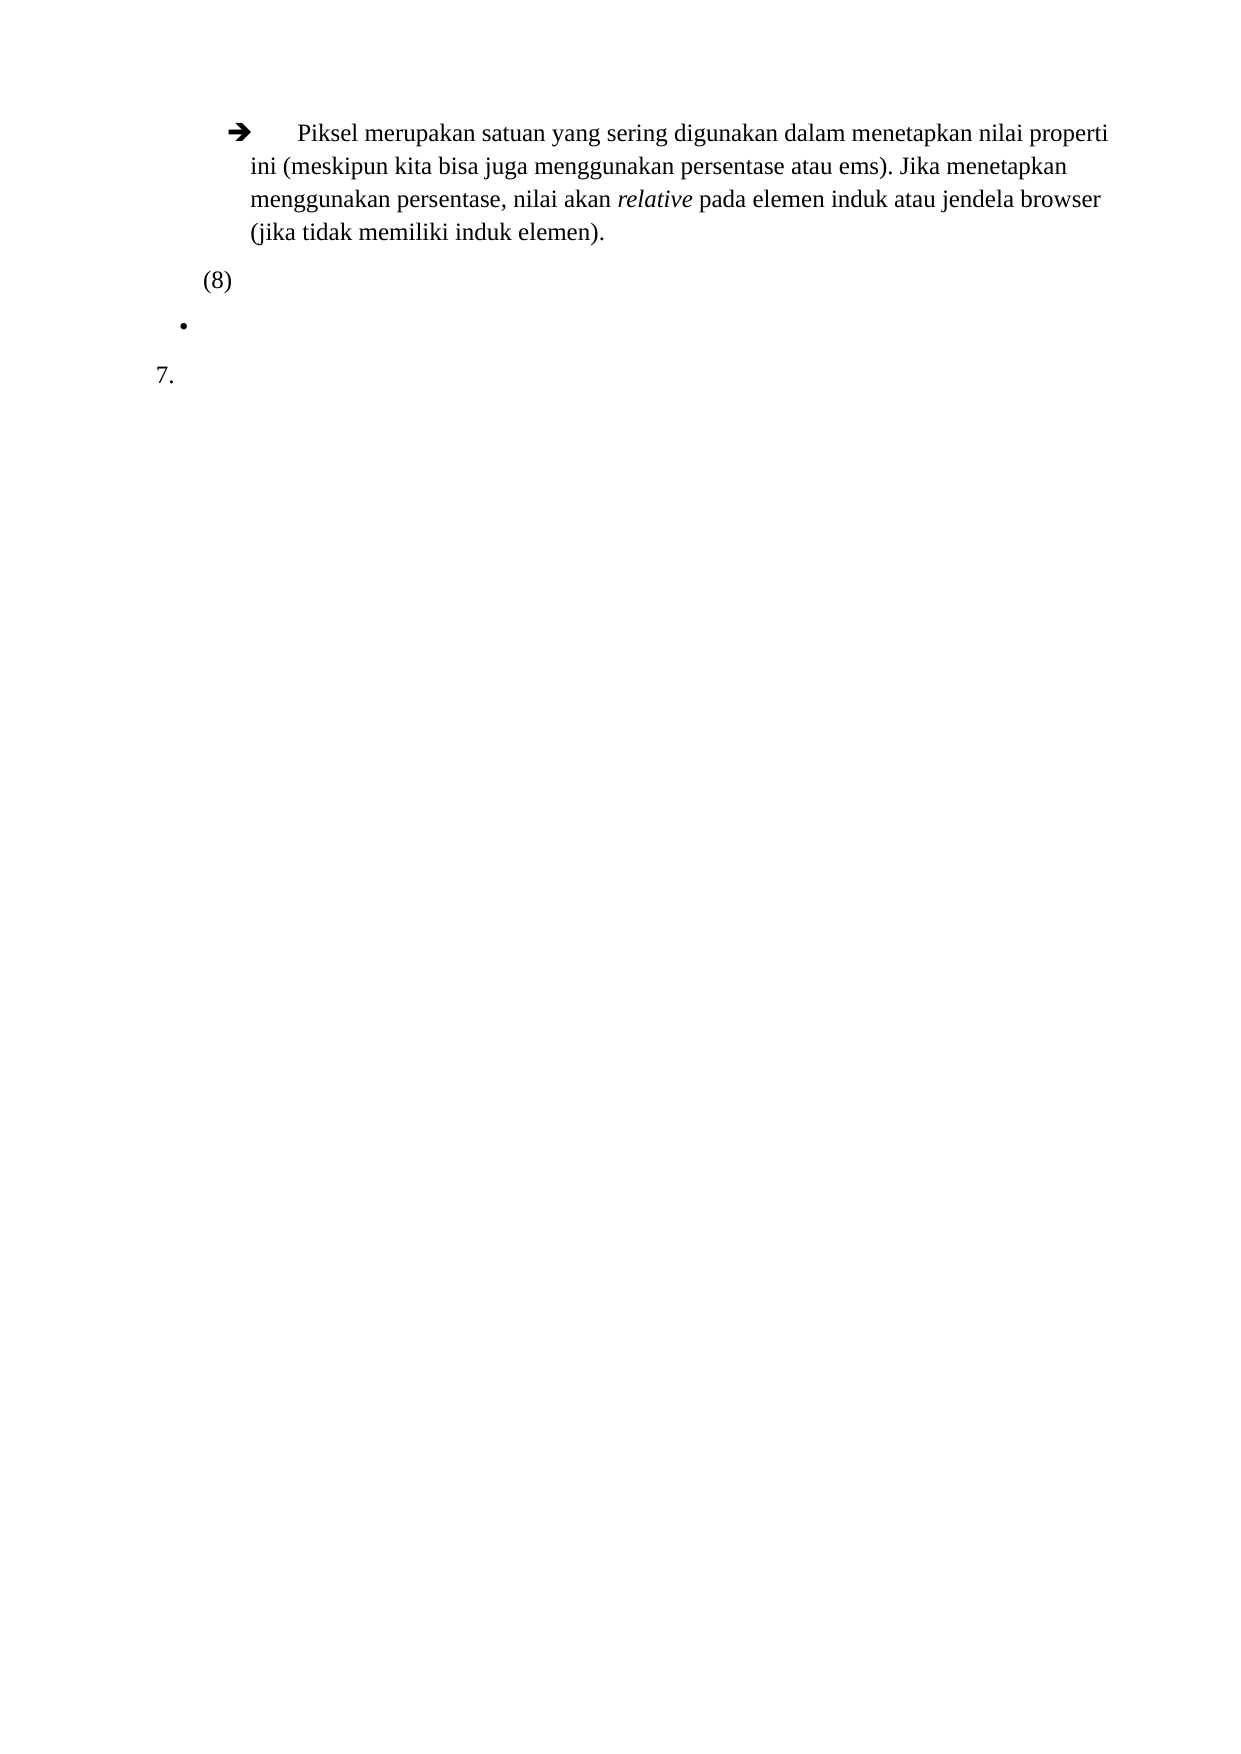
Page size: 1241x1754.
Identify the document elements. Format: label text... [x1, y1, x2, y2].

list Piksel merupakan satuan yang sering digunakan dalam menetapkan nilai properti ini (meskipun kita bisa juga menggunakan persentase atau ems). Jika menetapkan menggunakan persentase, nilai akan relative pada elemen induk atau jendela browser (jika tidak memiliki induk elemen). [226, 118, 1122, 246]
